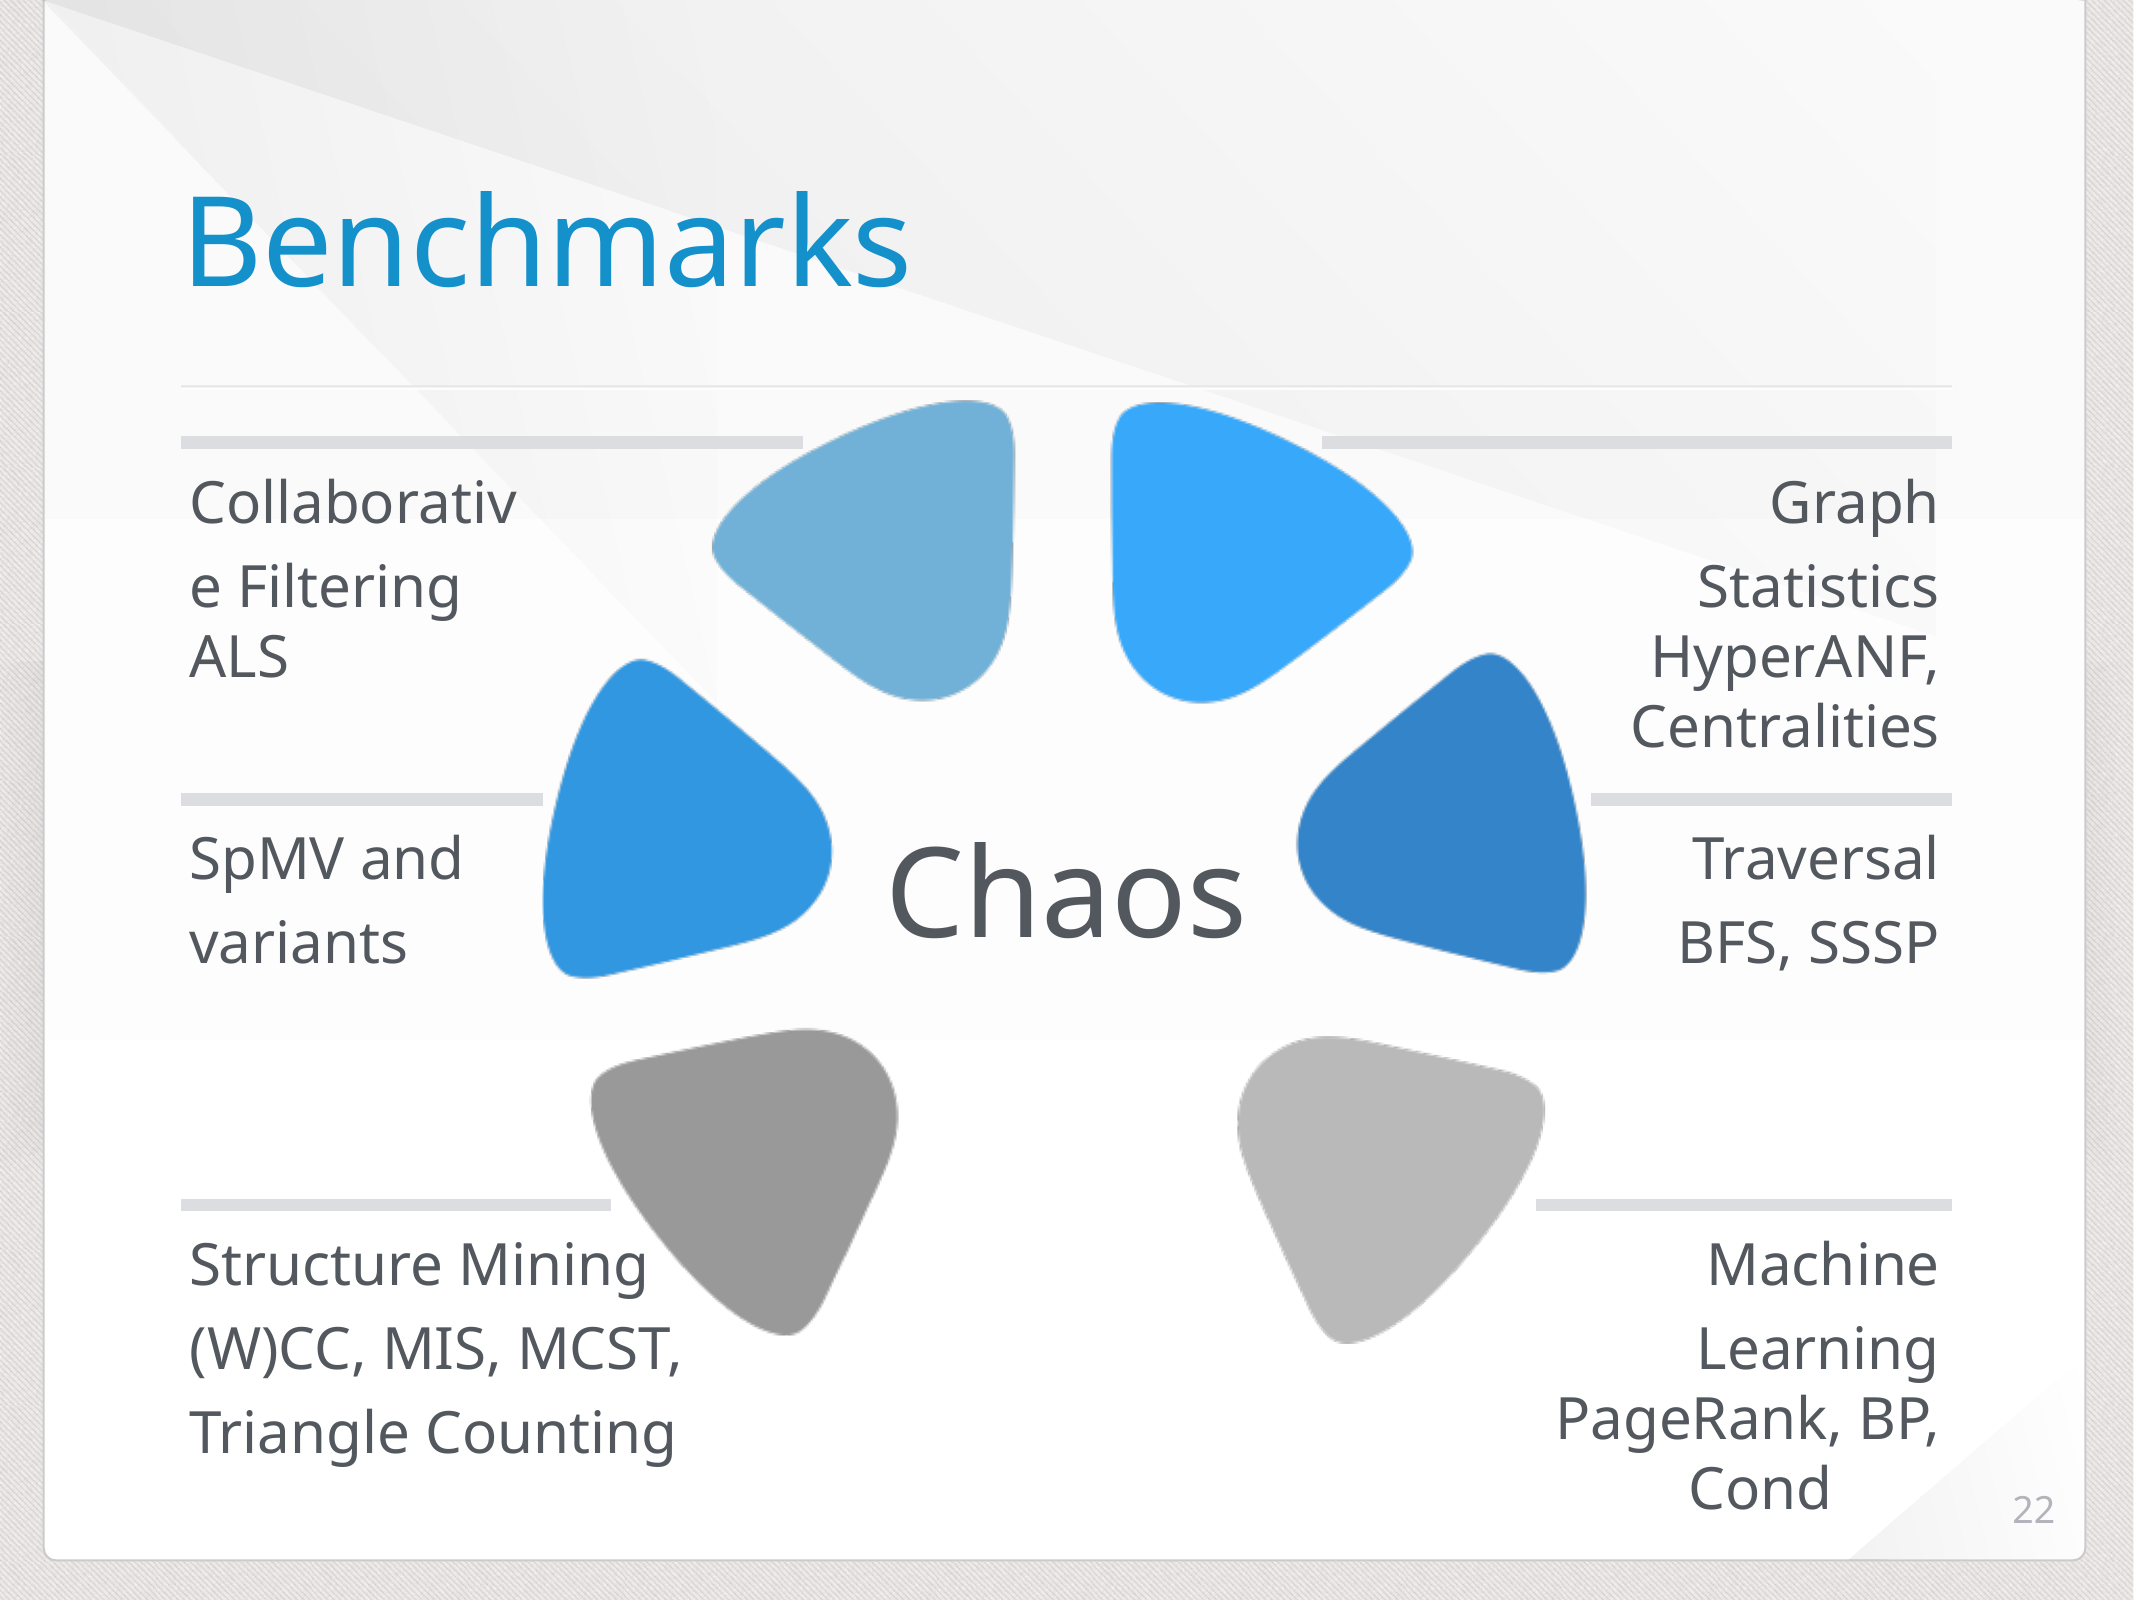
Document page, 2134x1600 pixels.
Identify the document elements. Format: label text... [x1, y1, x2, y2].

text_box Graph Statistics HyperANF, Centralities [1511, 443, 1948, 768]
text_box SpMV and variants [181, 799, 543, 984]
text_box Machine Learning PageRank, BP, Cond . [1484, 1205, 1948, 1530]
text_box Chaos [877, 773, 1257, 971]
slide_number [1909, 1476, 2071, 1548]
text_box Structure Mining (W)CC, MIS, MCST, Triangle Counting [181, 1205, 748, 1474]
text_box Traversal BFS, SSSP [1511, 799, 1948, 1068]
title Benchmarks [181, 145, 1953, 355]
text_box Collaborative Filtering ALS [181, 443, 543, 698]
picture [542, 397, 1591, 1348]
picture [0, 0, 2134, 1600]
